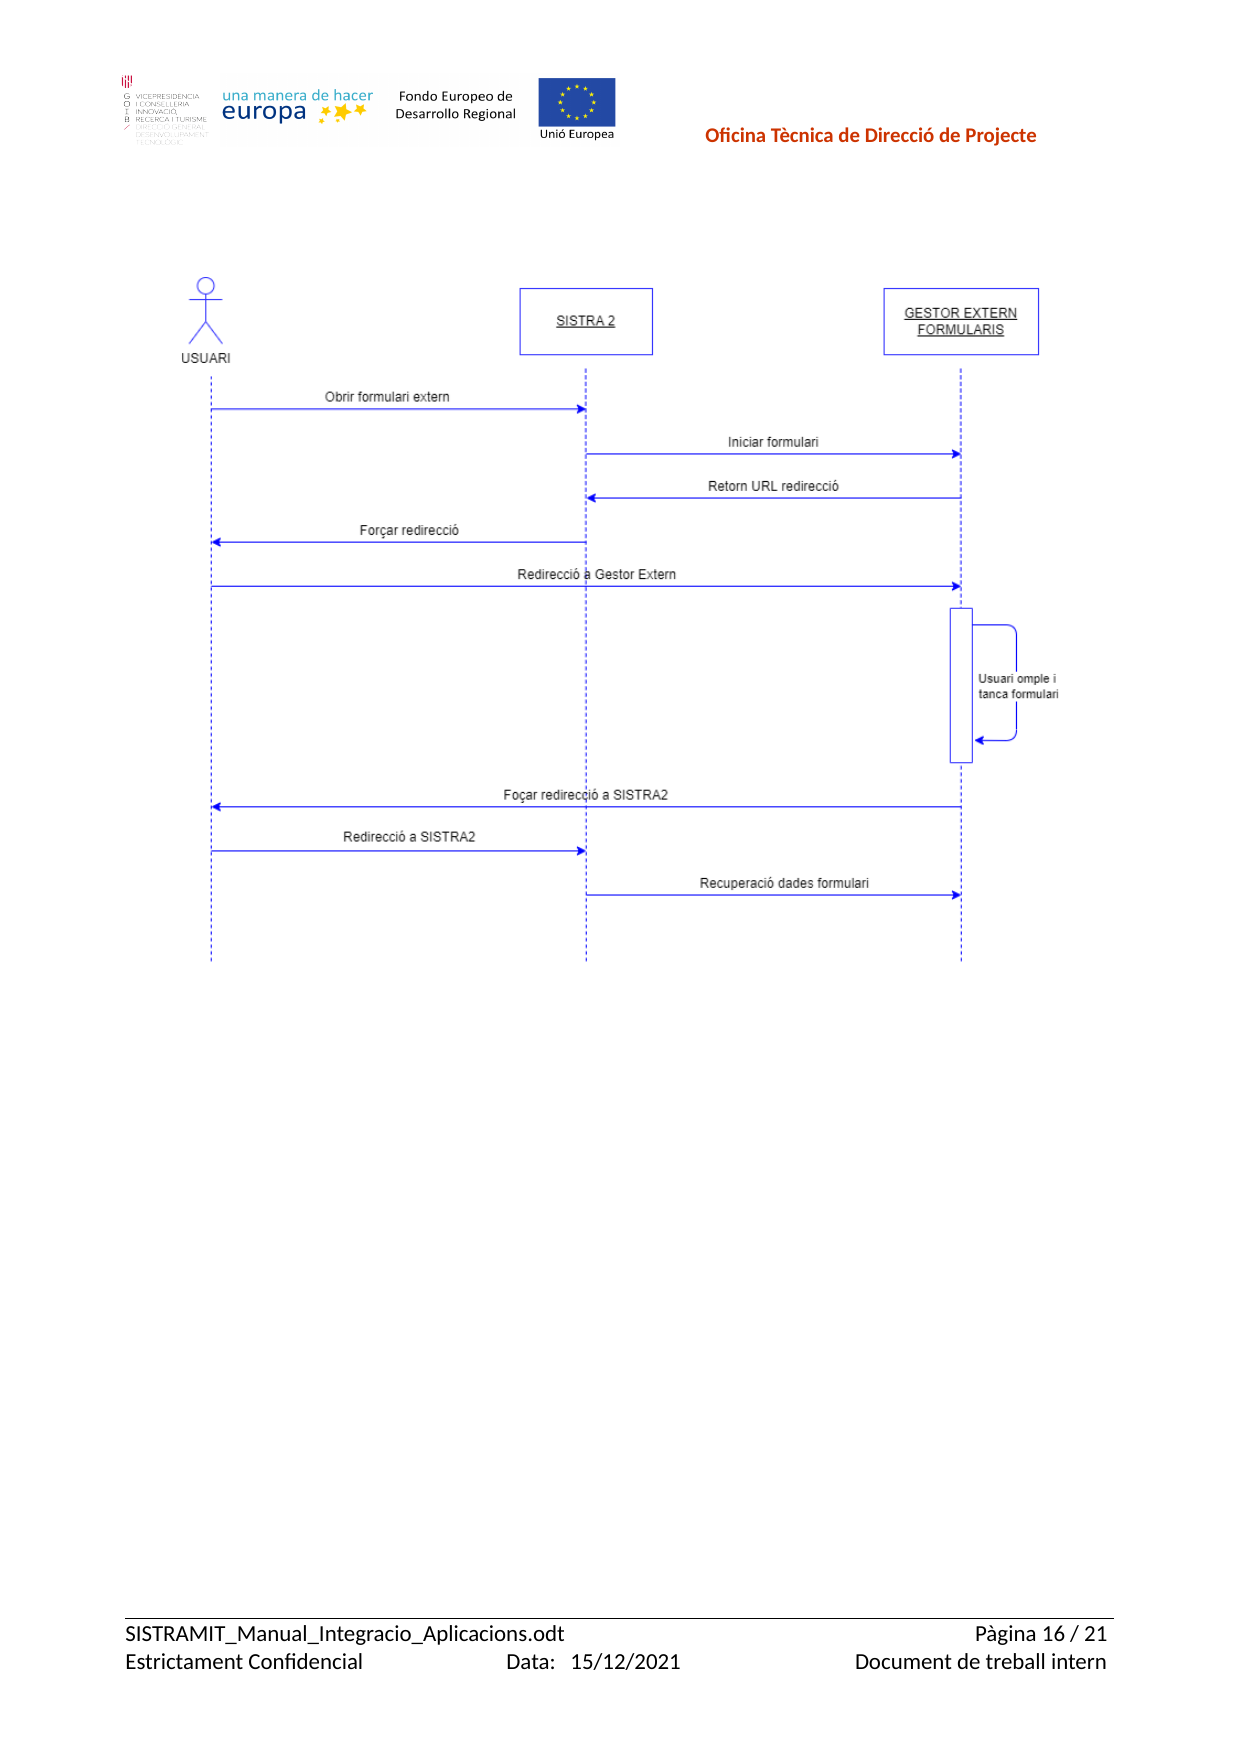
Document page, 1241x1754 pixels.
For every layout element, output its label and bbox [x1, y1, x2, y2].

picture [219, 73, 621, 147]
picture [181, 277, 1059, 964]
picture [118, 73, 213, 147]
